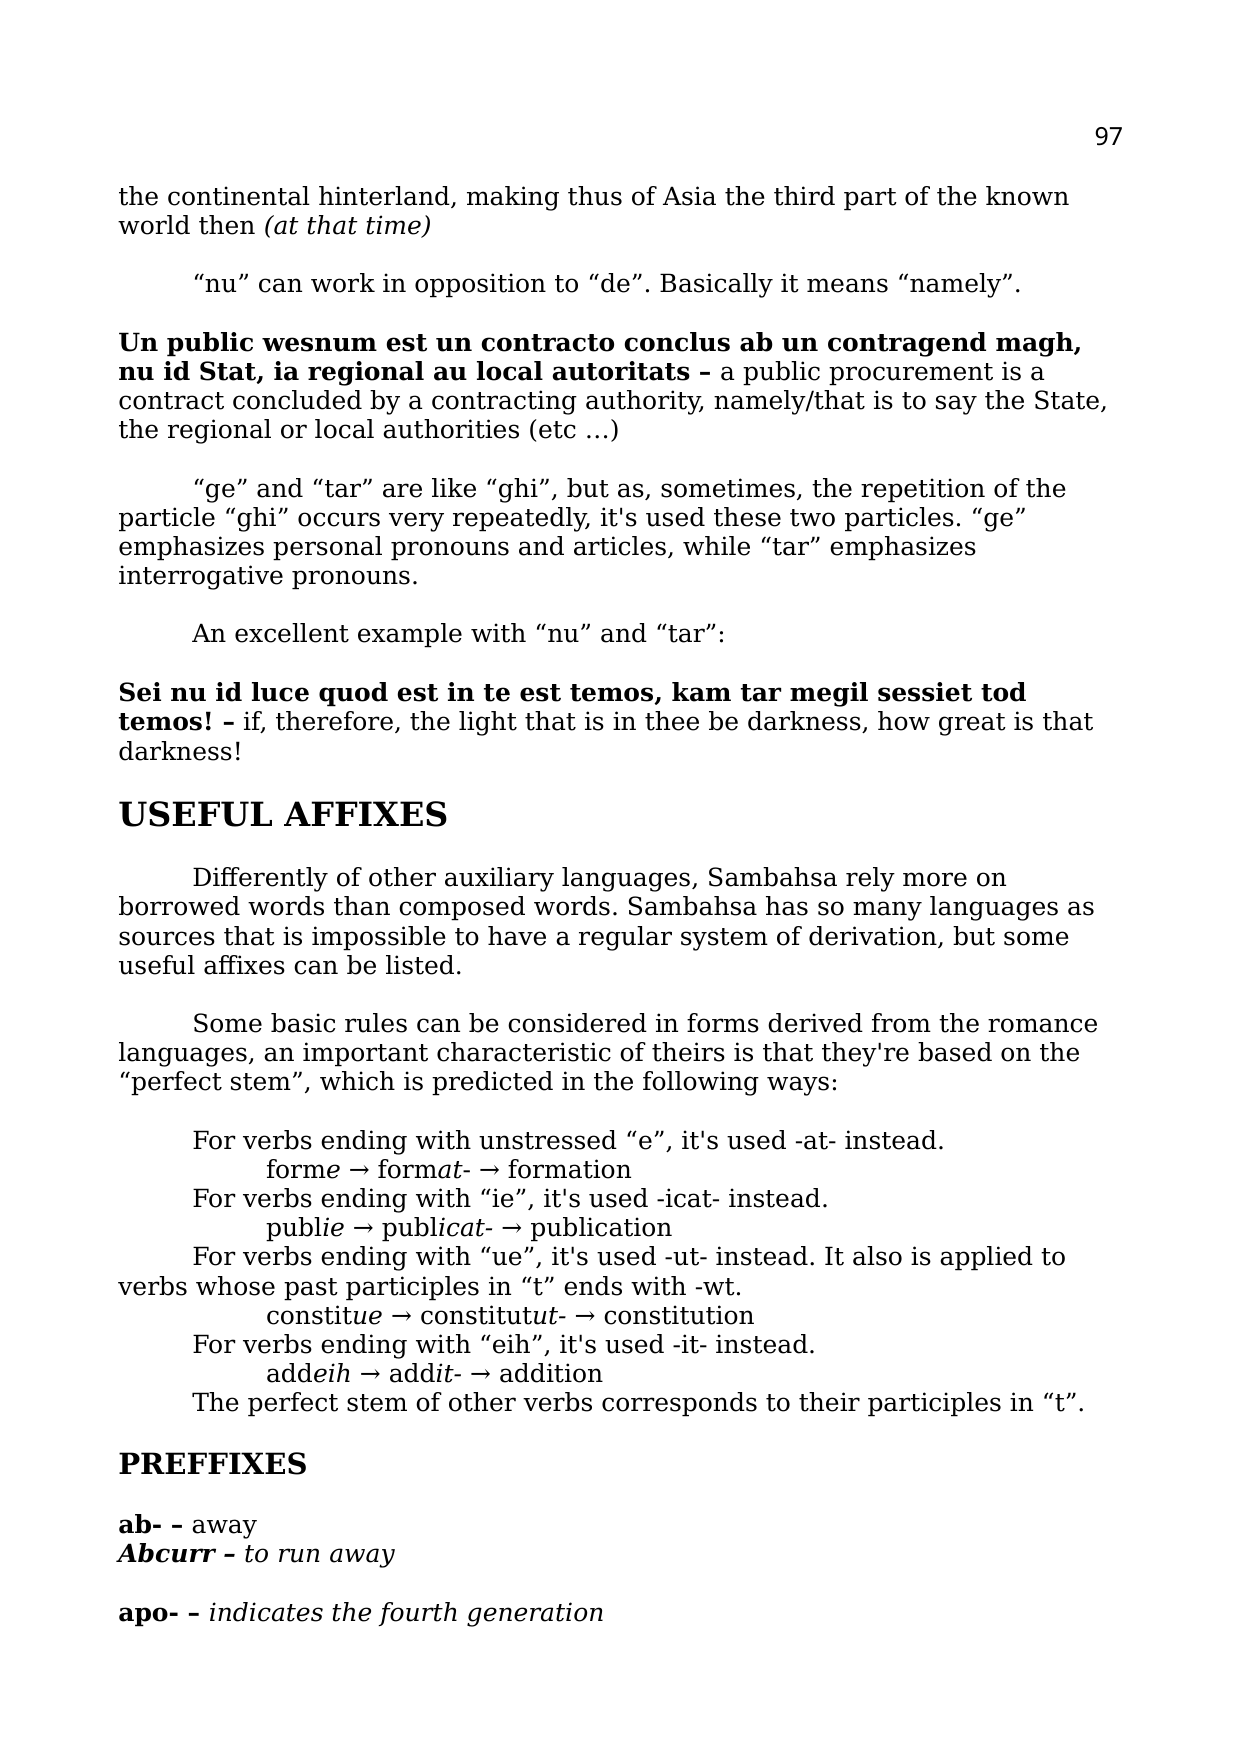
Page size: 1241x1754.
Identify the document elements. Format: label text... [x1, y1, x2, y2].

text apo- – indicates the fourth generation [118, 1598, 1123, 1627]
text addeih → addit- → addition [118, 1359, 1123, 1388]
text publie → publicat- → publication [118, 1213, 1123, 1242]
text The perfect stem of other verbs corresponds to their participles in “t”. [118, 1388, 1123, 1417]
text For verbs ending with unstressed “e”, it's used -at- instead. [118, 1126, 1123, 1155]
text the continental hinterland, making thus of Asia the third part of the known world then (at that time) [118, 182, 1123, 240]
text Some basic rules can be considered in forms derived from the romance languages, an important characteristic of theirs is that they're based on the “perfect stem”, which is predicted in the following ways: [118, 1009, 1123, 1097]
text “nu” can work in opposition to “de”. Basically it means “namely”. [118, 269, 1123, 298]
text Abcurr – to run away [118, 1539, 1123, 1569]
text forme → format- → formation [118, 1155, 1123, 1184]
text Differently of other auxiliary languages, Sambahsa rely more on borrowed words than composed words. Sambahsa has so many languages as sources that is impossible to have a regular system of derivation, but some useful affixes can be listed. [118, 863, 1123, 980]
text Sei nu id luce quod est in te est temos, kam tar megil sessiet tod temos! – if, therefore, the light that is in thee be darkness, how great is that darkness! [118, 678, 1123, 766]
text For verbs ending with “ie”, it's used -icat- instead. [118, 1184, 1123, 1213]
text For verbs ending with “ue”, it's used -ut- instead. It also is applied to verbs whose past participles in “t” ends with -wt. [118, 1242, 1123, 1301]
text For verbs ending with “eih”, it's used -it- instead. [118, 1330, 1123, 1359]
text “ge” and “tar” are like “ghi”, but as, sometimes, the repetition of the particle “ghi” occurs very repeatedly, it's used these two particles. “ge” emphasizes personal pronouns and articles, while “tar” emphasizes interrogative pronouns. [118, 474, 1123, 590]
text An excellent example with “nu” and “tar”: [118, 619, 1123, 649]
text constitue → constitutut- → constitution [118, 1301, 1123, 1330]
text ab- – away [118, 1510, 1123, 1539]
text Un public wesnum est un contracto conclus ab un contragend magh, nu id Stat, ia regional au local autoritats – a public procurement is a contract concluded by a contracting authority, namely/that is to say the State, the regional or local authorities (etc …) [118, 327, 1123, 444]
subtitle PREFFIXES [118, 1447, 1123, 1481]
subtitle USEFUL AFFIXES [118, 795, 1123, 834]
